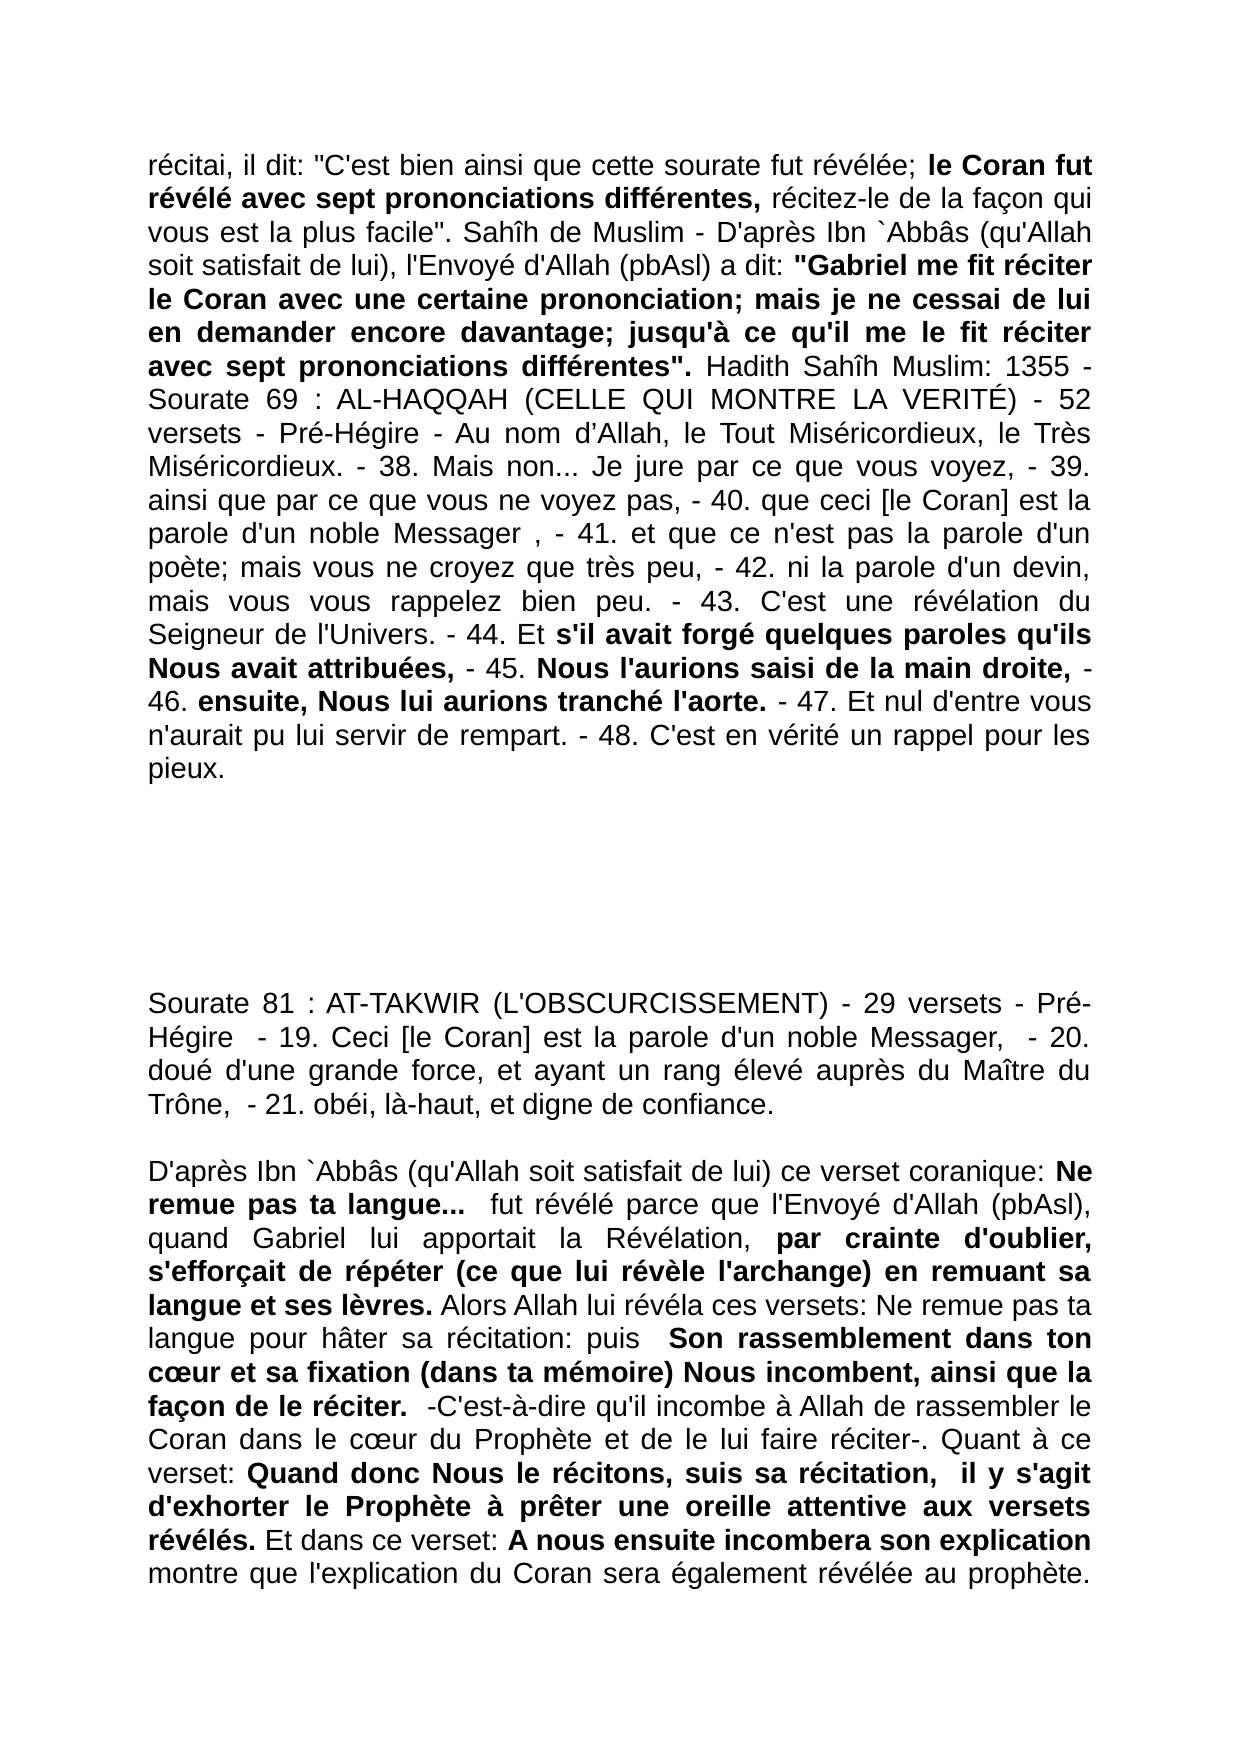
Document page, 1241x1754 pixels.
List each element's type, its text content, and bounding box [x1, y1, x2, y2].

text récitai, il dit: "C'est bien ainsi que cette sourate fut révélée; le Coran fut révélé avec sept prononciations différentes, récitez-le de la façon qui vous est la plus facile". Sahîh de Muslim - D'après Ibn `Abbâs (qu'Allah soit satisfait de lui), l'Envoyé d'Allah (pbAsl) a dit: "Gabriel me fit réciter le Coran avec une certaine prononciation; mais je ne cessai de lui en demander encore davantage; jusqu'à ce qu'il me le fit réciter avec sept prononciations différentes". Hadith Sahîh Muslim: 1355 - Sourate 69 : AL-HAQQAH (CELLE QUI MONTRE LA VERITÉ) - 52 versets - Pré-Hégire - Au nom d’Allah, le Tout Miséricordieux, le Très Miséricordieux. - 38. Mais non... Je jure par ce que vous voyez, - 39. ainsi que par ce que vous ne voyez pas, - 40. que ceci [le Coran] est la parole d'un noble Messager , - 41. et que ce n'est pas la parole d'un poète; mais vous ne croyez que très peu, - 42. ni la parole d'un devin, mais vous vous rappelez bien peu. - 43. C'est une révélation du Seigneur de l'Univers. - 44. Et s'il avait forgé quelques paroles qu'ils Nous avait attribuées, - 45. Nous l'aurions saisi de la main droite, - 46. ensuite, Nous lui aurions tranché l'aorte. - 47. Et nul d'entre vous n'aurait pu lui servir de rempart. - 48. C'est en vérité un rappel pour les pieux. [148, 148, 1093, 785]
text Sourate 81 : AT-TAKWIR (L'OBSCURCISSEMENT) - 29 versets - Pré-Hégire - 19. Ceci [le Coran] est la parole d'un noble Messager, - 20. doué d'une grande force, et ayant un rang élevé auprès du Maître du Trône, - 21. obéi, là-haut, et digne de confiance. [148, 986, 1093, 1120]
text D'après Ibn `Abbâs (qu'Allah soit satisfait de lui) ce verset coranique: Ne remue pas ta langue... fut révélé parce que l'Envoyé d'Allah (pbAsl), quand Gabriel lui apportait la Révélation, par crainte d'oublier, s'efforçait de répéter (ce que lui révèle l'archange) en remuant sa langue et ses lèvres. Alors Allah lui révéla ces versets: Ne remue pas ta langue pour hâter sa récitation: puis Son rassemblement dans ton cœur et sa fixation (dans ta mémoire) Nous incombent, ainsi que la façon de le réciter. -C'est-à-dire qu'il incombe à Allah de rassembler le Coran dans le cœur du Prophète et de le lui faire réciter-. Quant à ce verset: Quand donc Nous le récitons, suis sa récitation, il y s'agit d'exhorter le Prophète à prêter une oreille attentive aux versets révélés. Et dans ce verset: A nous ensuite incombera son explication montre que l'explication du Coran sera également révélée au prophète. [148, 1154, 1093, 1590]
